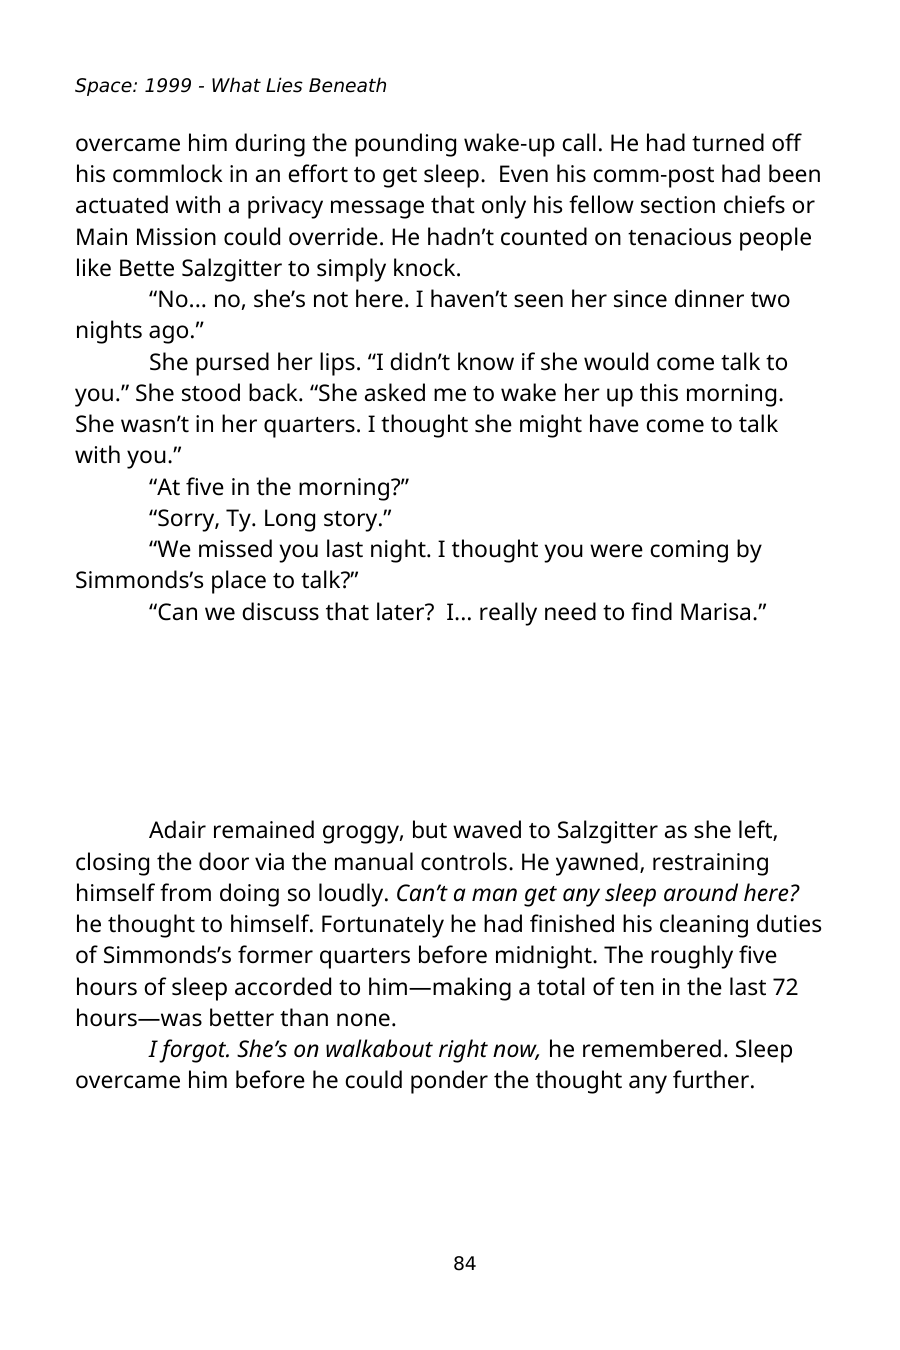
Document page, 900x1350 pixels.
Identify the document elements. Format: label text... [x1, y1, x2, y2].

text She pursed her lips. “I didn’t know if she would come talk to you.” She stood back. “She asked me to wake her up this morning. She wasn’t in her quarters. I thought she might have come to talk with you.” [75, 346, 825, 471]
text I forgot. She’s on walkabout right now, he remembered. Sleep overcame him before he could ponder the thought any further. [75, 1033, 825, 1096]
text Adair remained groggy, but waved to Salzgitter as she left, closing the door via the manual controls. He yawned, restraining himself from doing so loudly. Can’t a man get any sleep around here? he thought to himself. Fortunately he had finished his cleaning duties of Simmonds’s former quarters before midnight. The roughly five hours of sleep accorded to him—making a total of ten in the last 72 hours—was better than none. [75, 814, 825, 1033]
text overcame him during the pounding wake-up call. He had turned off his commlock in an effort to get sleep. Even his comm-post had been actuated with a privacy message that only his fellow section chiefs or Main Mission could override. He hadn’t counted on tenacious people like Bette Salzgitter to simply knock. [75, 127, 825, 283]
text “Can we discuss that later? I... really need to find Marisa.” [75, 596, 825, 627]
text “No... no, she’s not here. I haven’t seen her since dinner two nights ago.” [75, 283, 825, 346]
text “Sorry, Ty. Long story.” [75, 502, 825, 533]
text “At five in the morning?” [75, 471, 825, 502]
text “We missed you last night. I thought you were coming by Simmonds’s place to talk?” [75, 533, 825, 596]
